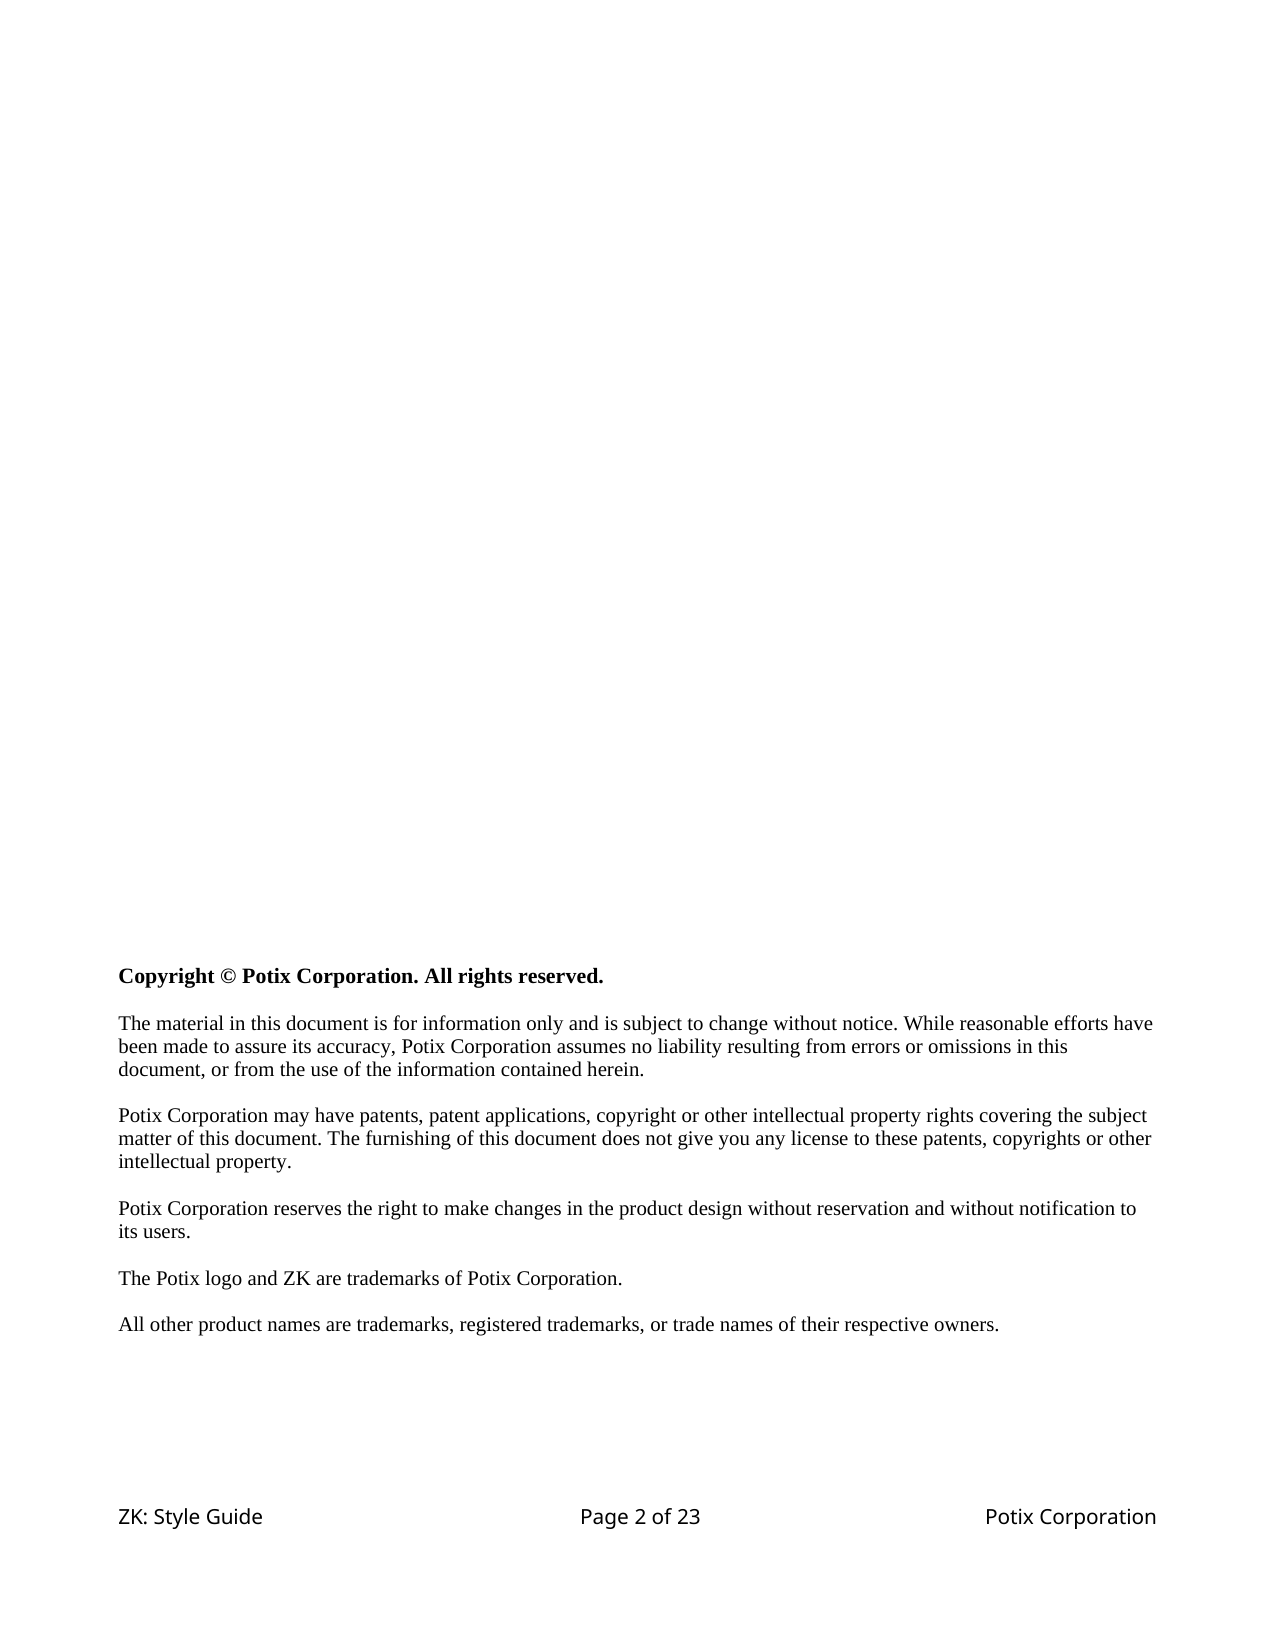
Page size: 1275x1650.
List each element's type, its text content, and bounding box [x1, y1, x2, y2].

text The Potix logo and ZK are trademarks of Potix Corporation. [118, 1267, 1157, 1289]
text The material in this document is for information only and is subject to change without notice. While reasonable efforts have been made to assure its accuracy, Potix Corporation assumes no liability resulting from errors or omissions in this document, or from the use of the information contained herein. [118, 1011, 1157, 1081]
text Potix Corporation may have patents, patent applications, copyright or other intellectual property rights covering the subject matter of this document. The furnishing of this document does not give you any license to these patents, copyrights or other intellectual property. [118, 1104, 1157, 1173]
text All other product names are trademarks, registered trademarks, or trade names of their respective owners. [118, 1313, 1157, 1336]
text Copyright © Potix Corporation. All rights reserved. [118, 963, 1157, 988]
text Potix Corporation reserves the right to make changes in the product design without reservation and without notification to its users. [118, 1197, 1157, 1243]
